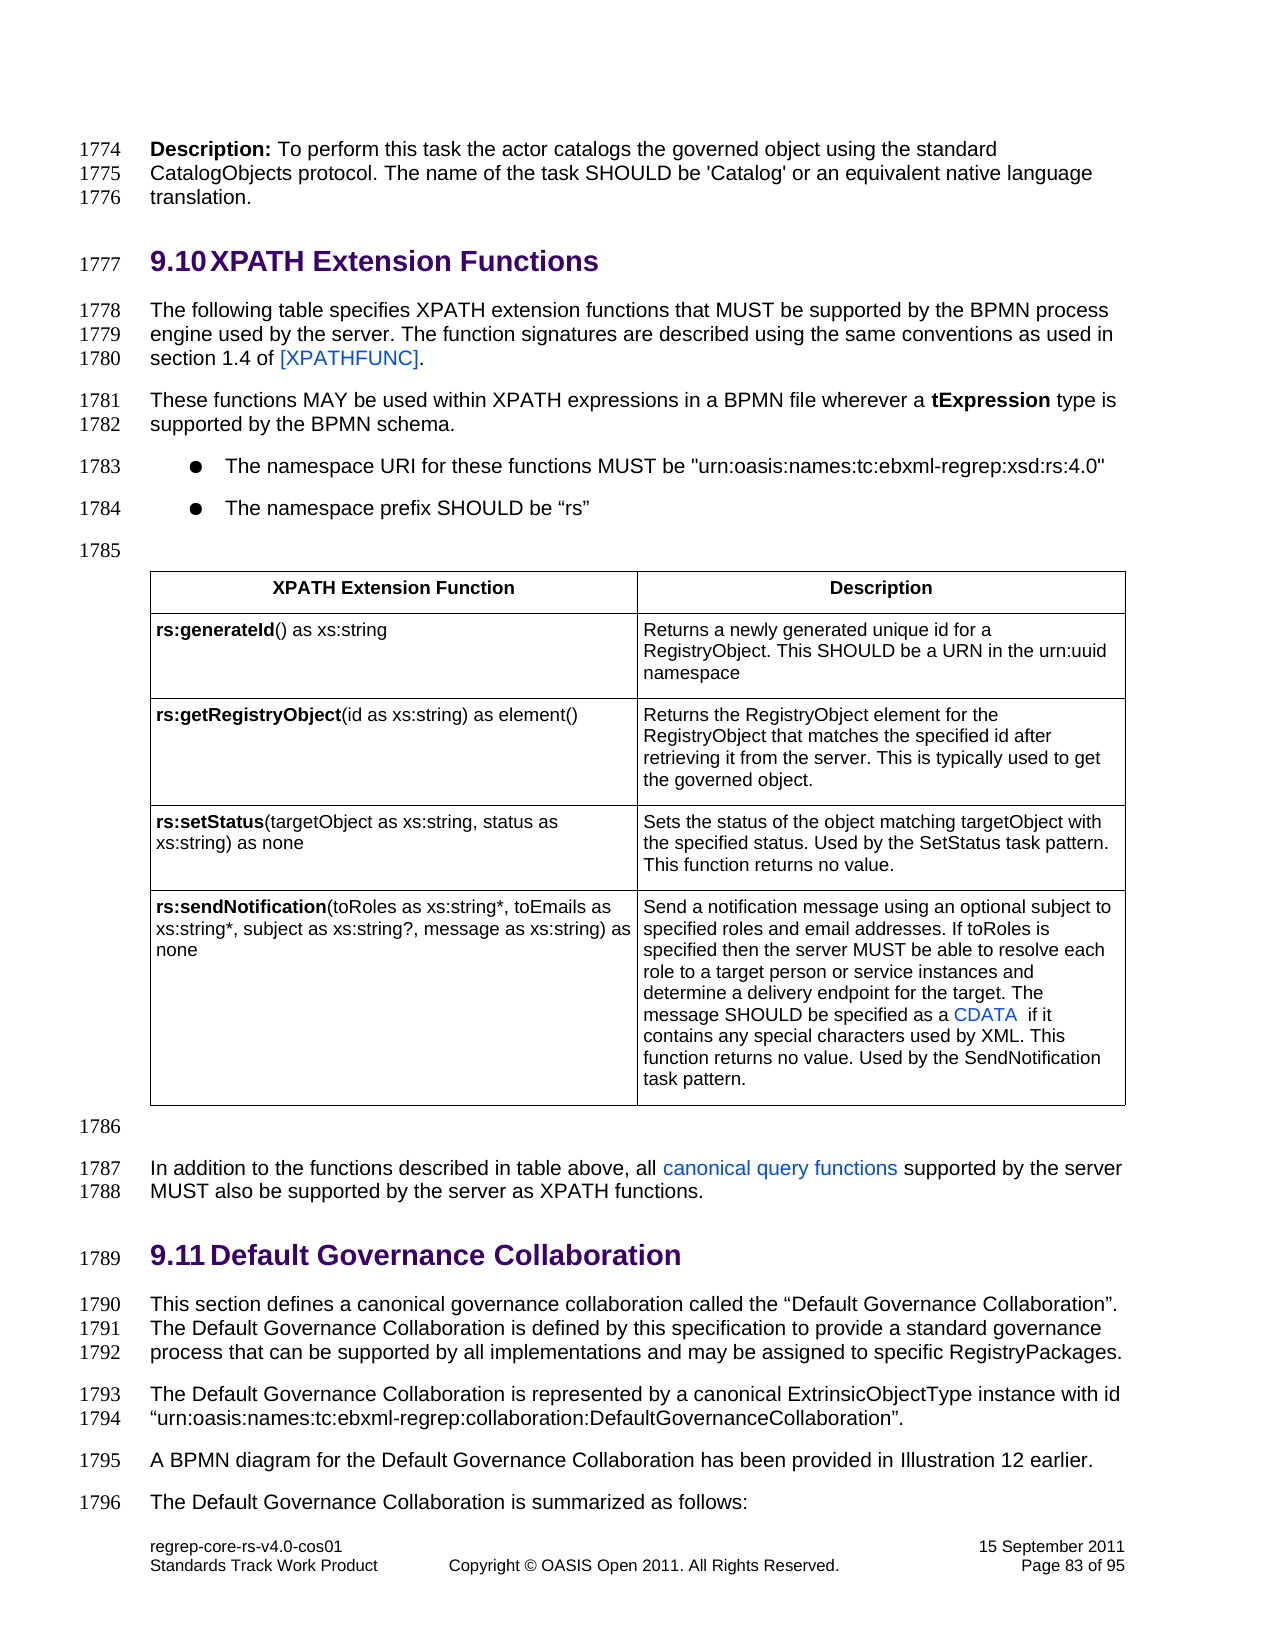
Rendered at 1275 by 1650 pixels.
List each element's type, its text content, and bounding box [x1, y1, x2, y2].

table_cell rs:setStatus(targetObject as xs:string, status as xs:string) as none [151, 806, 637, 890]
text This section defines a canonical governance collaboration called the “Default Governance Collaboration”. The Default Governance Collaboration is defined by this specification to provide a standard governance process that can be supported by all implementations and may be assigned to specific RegistryPackages. [150, 1292, 1125, 1364]
table_cell rs:getRegistryObject(id as xs:string) as element() [151, 699, 637, 805]
text A BPMN diagram for the Default Governance Collaboration has been provided in Illustration 12 earlier. [150, 1448, 1125, 1472]
text The Default Governance Collaboration is summarized as follows: [150, 1490, 1125, 1514]
text In addition to the functions described in table above, all canonical query functions supported by the server MUST also be supported by the server as XPATH functions. [150, 1155, 1125, 1203]
list The namespace URI for these functions MUST be "urn:oasis:names:tc:ebxml-regrep:xsd:rs:4.0" [187, 454, 1125, 478]
subtitle Default Governance Collaboration [150, 1238, 1125, 1271]
table_cell Send a notification message using an optional subject to specified roles and email addresses. If toRoles is specified then the server MUST be able to resolve each role to a target person or service instances and determine a delivery endpoint for the target. The message SHOULD be specified as a CDATA if it contains any special characters used by XML. This function returns no value. Used by the SendNotification task pattern. [638, 891, 1125, 1104]
table_header XPATH Extension Function [151, 572, 637, 613]
table_cell Sets the status of the object matching targetObject with the specified status. Used by the SetStatus task pattern. This function returns no value. [638, 806, 1125, 890]
table_cell rs:sendNotification(toRoles as xs:string*, toEmails as xs:string*, subject as xs:string?, message as xs:string) as none [151, 891, 637, 1104]
subtitle XPATH Extension Functions [150, 244, 1125, 277]
text Description: To perform this task the actor catalogs the governed object using the standard CatalogObjects protocol. The name of the task SHOULD be 'Catalog' or an equivalent native language translation. [150, 137, 1125, 209]
text The following table specifies XPATH extension functions that MUST be supported by the BPMN process engine used by the server. The function signatures are described using the same conventions as used in section 1.4 of [XPATHFUNC]. [150, 298, 1125, 370]
table_cell Returns a newly generated unique id for a RegistryObject. This SHOULD be a URN in the urn:uuid namespace [638, 614, 1125, 698]
table_cell rs:generateId() as xs:string [151, 614, 637, 698]
text The Default Governance Collaboration is represented by a canonical ExtrinsicObjectType instance with id “urn:oasis:names:tc:ebxml-regrep:collaboration:DefaultGovernanceCollaboration”. [150, 1382, 1125, 1430]
table_cell Returns the RegistryObject element for the RegistryObject that matches the specified id after retrieving it from the server. This is typically used to get the governed object. [638, 699, 1125, 805]
list The namespace prefix SHOULD be “rs” [187, 496, 1125, 520]
table_header Description [638, 572, 1125, 613]
text These functions MAY be used within XPATH expressions in a BPMN file wherever a tExpression type is supported by the BPMN schema. [150, 388, 1125, 436]
